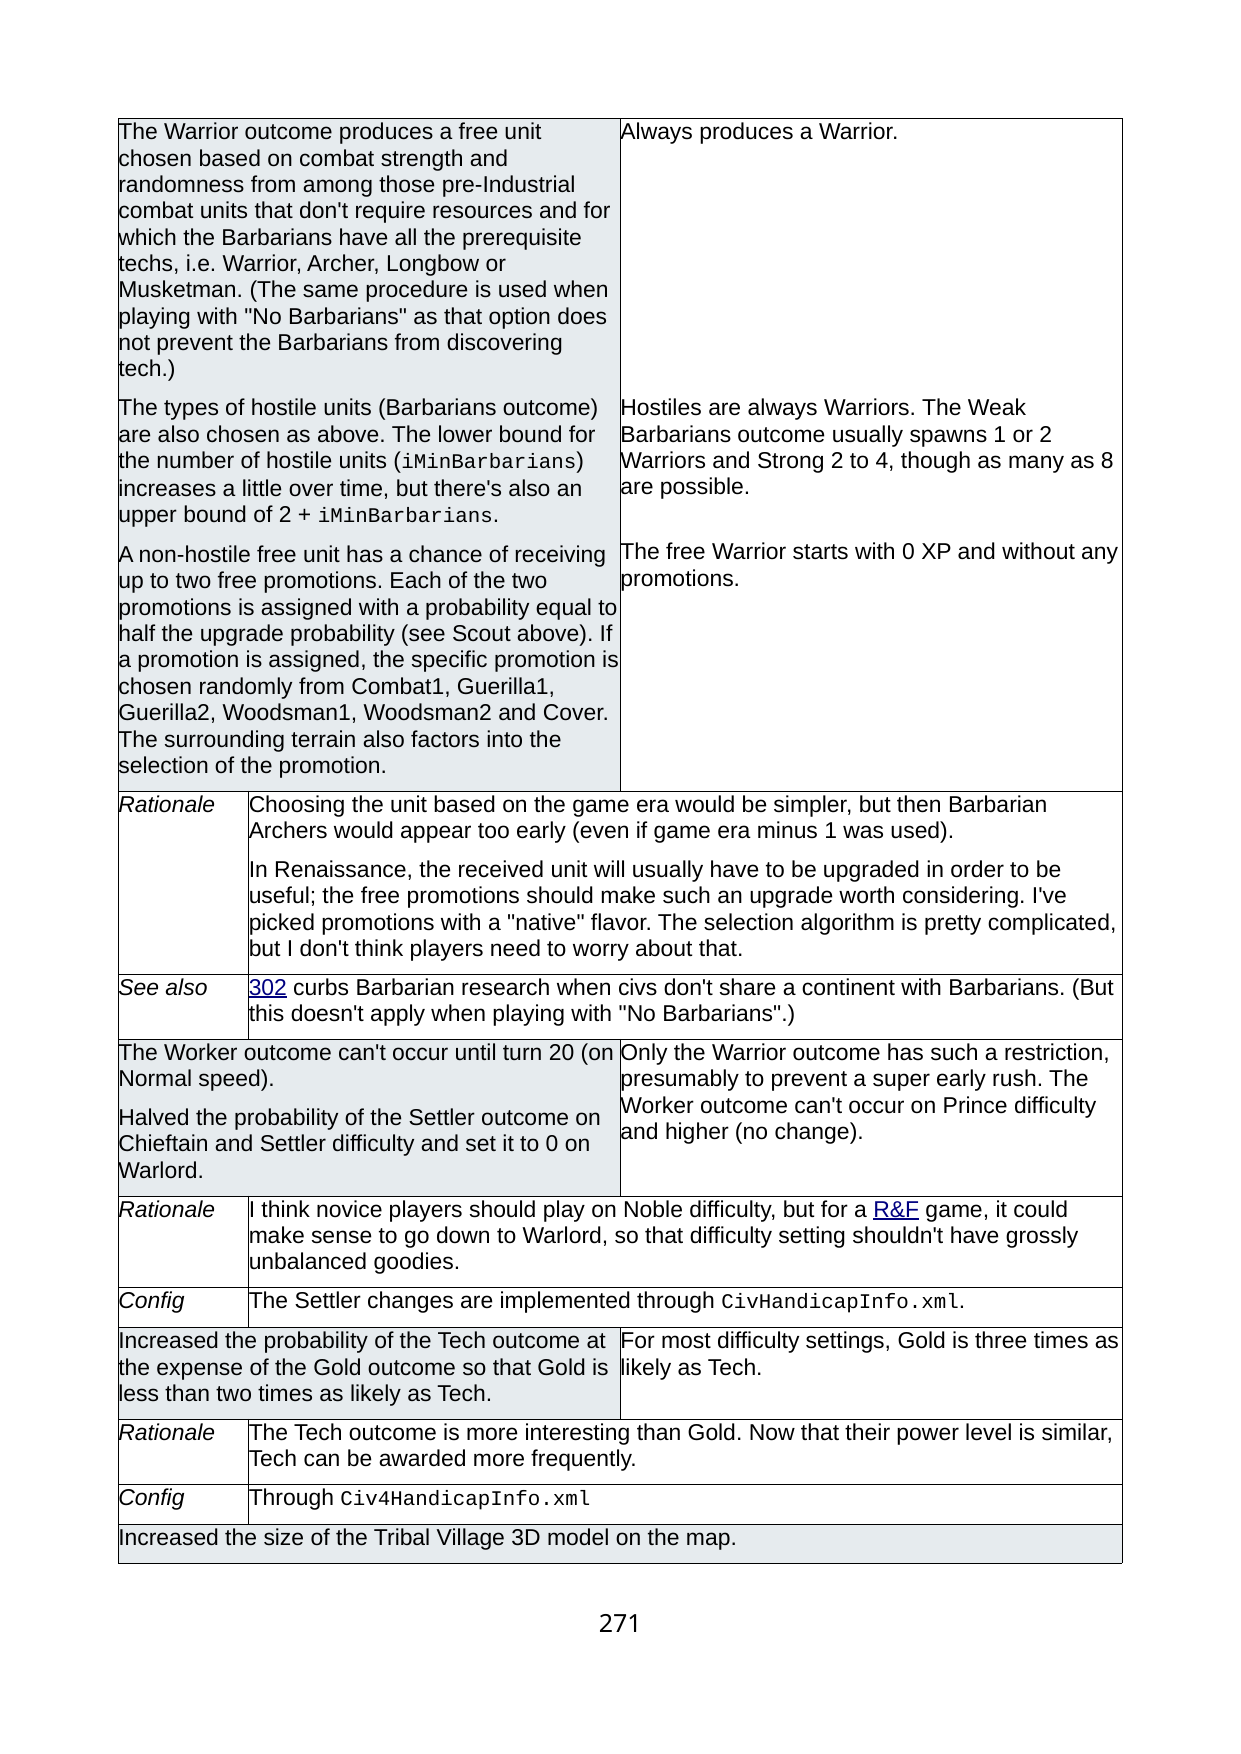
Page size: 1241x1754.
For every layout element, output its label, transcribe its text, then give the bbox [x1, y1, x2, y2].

table_cell The Settler changes are implemented through CivHandicapInfo.xml. [249, 1288, 1122, 1327]
table_cell Always produces a Warrior. Hostiles are always Warriors. The Weak Barbarians outcome usually spawns 1 or 2 Warriors and Strong 2 to 4, though as many as 8 are possible. The free Warrior starts with 0 XP and without any promotions. [621, 119, 1122, 791]
table_cell Choosing the unit based on the game era would be simpler, but then Barbarian Archers would appear too early (even if game era minus 1 was used). In Renaissance, the received unit will usually have to be upgraded in order to be useful; the free promotions should make such an upgrade worth considering. I've picked promotions with a "native" flavor. The selection algorithm is pretty complicated, but I don't think players need to worry about that. [249, 792, 1122, 974]
table_cell The Worker outcome can't occur until turn 20 (on Normal speed). Halved the probability of the Settler outcome on Chieftain and Settler difficulty and set it to 0 on Warlord. [119, 1040, 620, 1196]
table_cell Only the Warrior outcome has such a restriction, presumably to prevent a super early rush. The Worker outcome can't occur on Prince difficulty and higher (no change). [621, 1040, 1122, 1196]
table_cell The Tech outcome is more interesting than Gold. Now that their power level is similar, Tech can be awarded more frequently. [249, 1420, 1122, 1484]
table_cell For most difficulty settings, Gold is three times as likely as Tech. [621, 1328, 1122, 1419]
table_cell Increased the size of the Tribal Village 3D model on the map. [119, 1525, 1122, 1563]
table_cell Config [119, 1485, 248, 1524]
table_cell The Warrior outcome produces a free unit chosen based on combat strength and randomness from among those pre-Industrial combat units that don't require resources and for which the Barbarians have all the prerequisite techs, i.e. Warrior, Archer, Longbow or Musketman. (The same procedure is used when playing with "No Barbarians" as that option does not prevent the Barbarians from discovering tech.) The types of hostile units (Barbarians outcome) are also chosen as above. The lower bound for the number of hostile units (iMinBarbarians) increases a little over time, but there's also an upper bound of 2 + iMinBarbarians. A non-hostile free unit has a chance of receiving up to two free promotions. Each of the two promotions is assigned with a probability equal to half the upgrade probability (see Scout above). If a promotion is assigned, the specific promotion is chosen randomly from Combat1, Guerilla1, Guerilla2, Woodsman1, Woodsman2 and Cover. The surrounding terrain also factors into the selection of the promotion. [119, 119, 620, 791]
table_cell Config [119, 1288, 248, 1327]
table_cell Rationale [119, 792, 248, 974]
table_cell Rationale [119, 1420, 248, 1484]
table_cell Through Civ4HandicapInfo.xml [249, 1485, 1122, 1524]
table_cell Rationale [119, 1197, 248, 1287]
table_cell 302 curbs Barbarian research when civs don't share a continent with Barbarians. (But this doesn't apply when playing with "No Barbarians".) [249, 975, 1122, 1039]
table_cell See also [119, 975, 248, 1039]
table_cell I think novice players should play on Noble difficulty, but for a R&F game, it could make sense to go down to Warlord, so that difficulty setting shouldn't have grossly unbalanced goodies. [249, 1197, 1122, 1287]
table_cell Increased the probability of the Tech outcome at the expense of the Gold outcome so that Gold is less than two times as likely as Tech. [119, 1328, 620, 1419]
